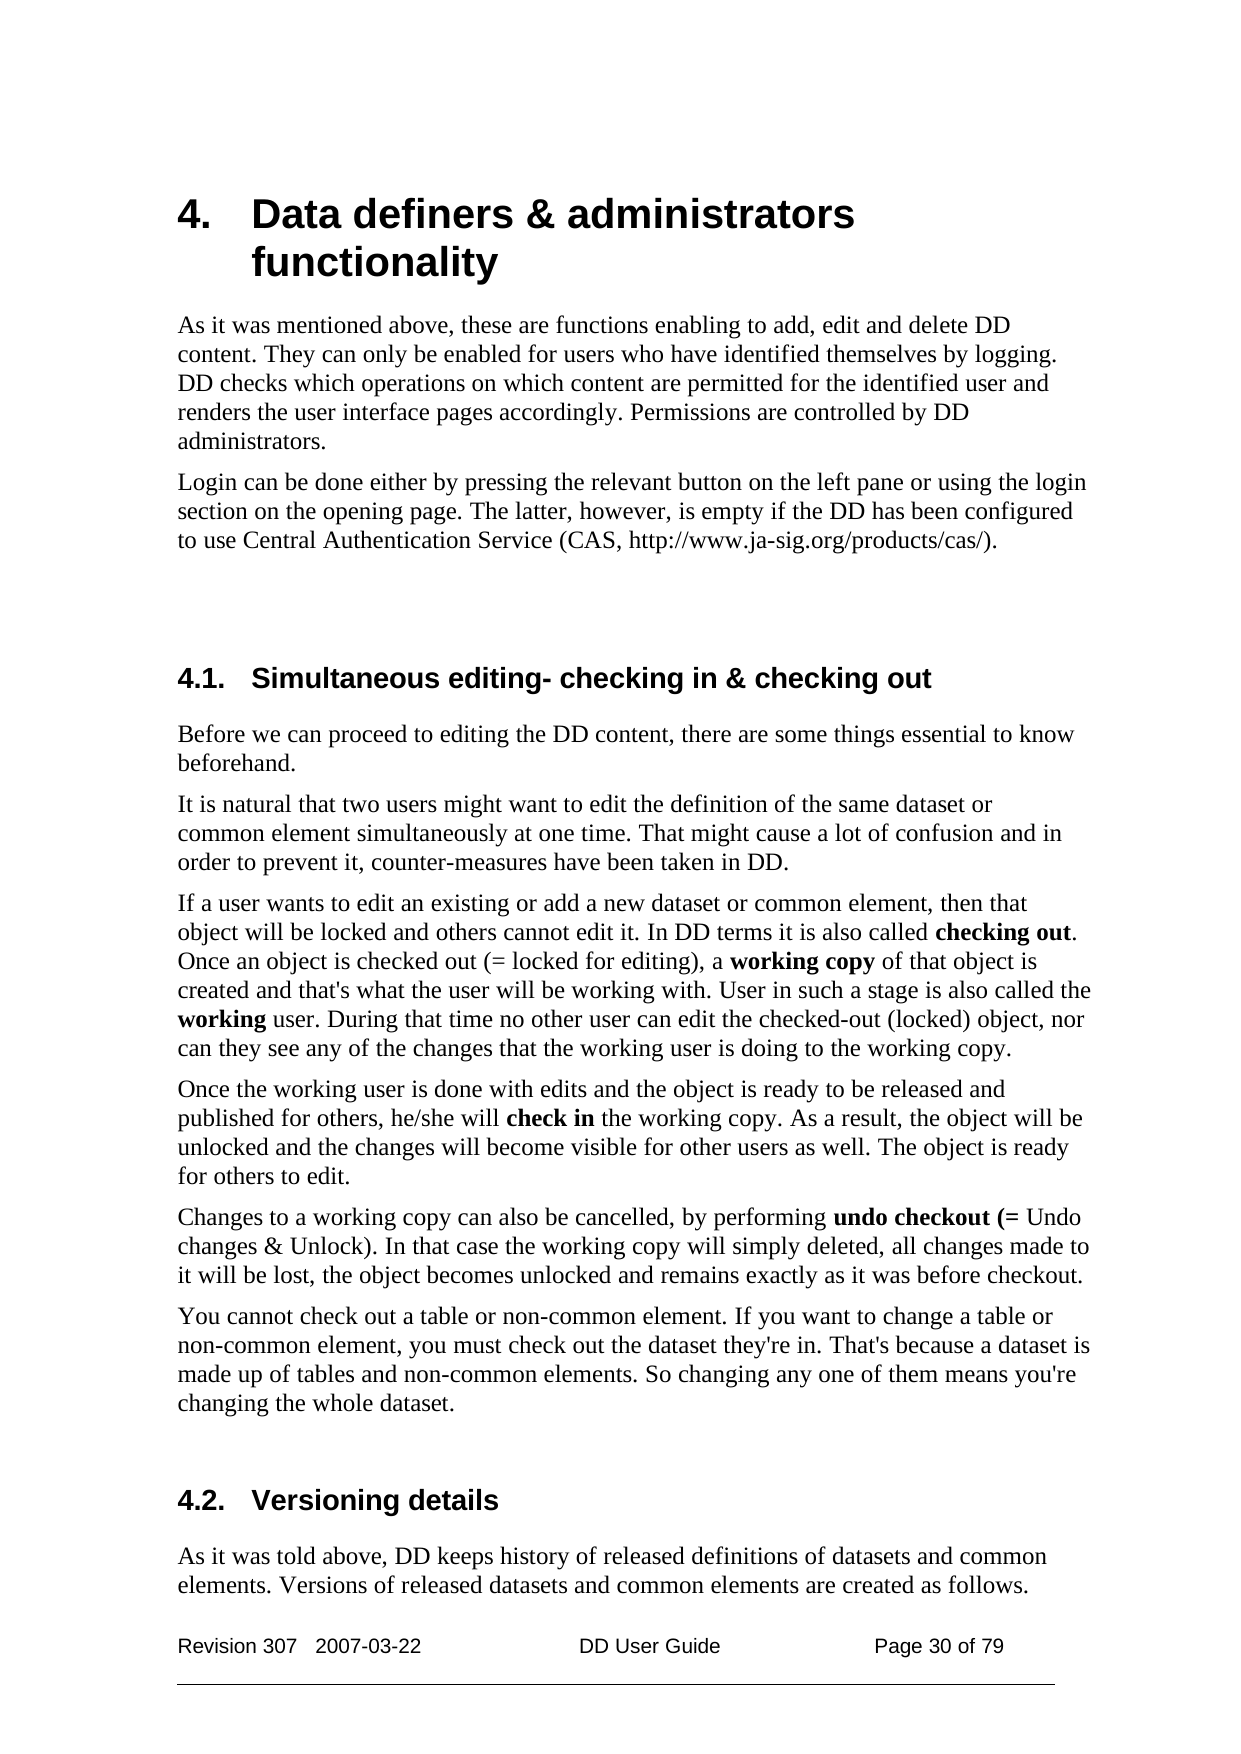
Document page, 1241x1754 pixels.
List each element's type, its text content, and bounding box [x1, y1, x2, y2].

text As it was mentioned above, these are functions enabling to add, edit and delete DD content. They can only be enabled for users who have identified themselves by logging. DD checks which operations on which content are permitted for the identified user and renders the user interface pages accordingly. Permissions are controlled by DD administrators. [177, 310, 1092, 455]
text Before we can proceed to editing the DD content, there are some things essential to know beforehand. [177, 719, 1092, 777]
text Once the working user is done with edits and the object is ready to be released and published for others, he/she will check in the working copy. As a result, the object will be unlocked and the changes will become visible for other users as well. The object is ready for others to edit. [177, 1074, 1092, 1190]
text You cannot check out a table or non-common element. If you want to change a table or non-common element, you must check out the dataset they're in. That's because a dataset is made up of tables and non-common elements. So changing any one of them means you're changing the whole dataset. [177, 1301, 1092, 1417]
text If a user wants to edit an existing or add a new dataset or common element, then that object will be locked and others cannot edit it. In DD terms it is also called checking out. Once an object is checked out (= locked for editing), a working copy of that object is created and that's what the user will be working with. User in such a stage is also called the working user. During that time no other user can edit the checked-out (locked) object, nor can they see any of the changes that the working user is doing to the working copy. [177, 888, 1092, 1062]
text As it was told above, DD keeps history of released definitions of datasets and common elements. Versions of released datasets and common elements are created as follows. [177, 1541, 1092, 1599]
subtitle Data definers & administrators functionality [177, 189, 1092, 285]
text It is natural that two users might want to edit the definition of the same dataset or common element simultaneously at one time. That might cause a lot of confusion and in order to prevent it, counter-measures have been taken in DD. [177, 789, 1092, 876]
text Login can be done either by pressing the relevant button on the left pane or using the login section on the opening page. The latter, however, is empty if the DD has been configured to use Central Authentication Service (CAS, http://www.ja-sig.org/products/cas/). [177, 467, 1092, 554]
subtitle Simultaneous editing- checking in & checking out [177, 661, 1092, 694]
text Changes to a working copy can also be cancelled, by performing undo checkout (= Undo changes & Unlock). In that case the working copy will simply deleted, all changes made to it will be lost, the object becomes unlocked and remains exactly as it was before checkout. [177, 1202, 1092, 1289]
subtitle Versioning details [177, 1483, 1092, 1516]
